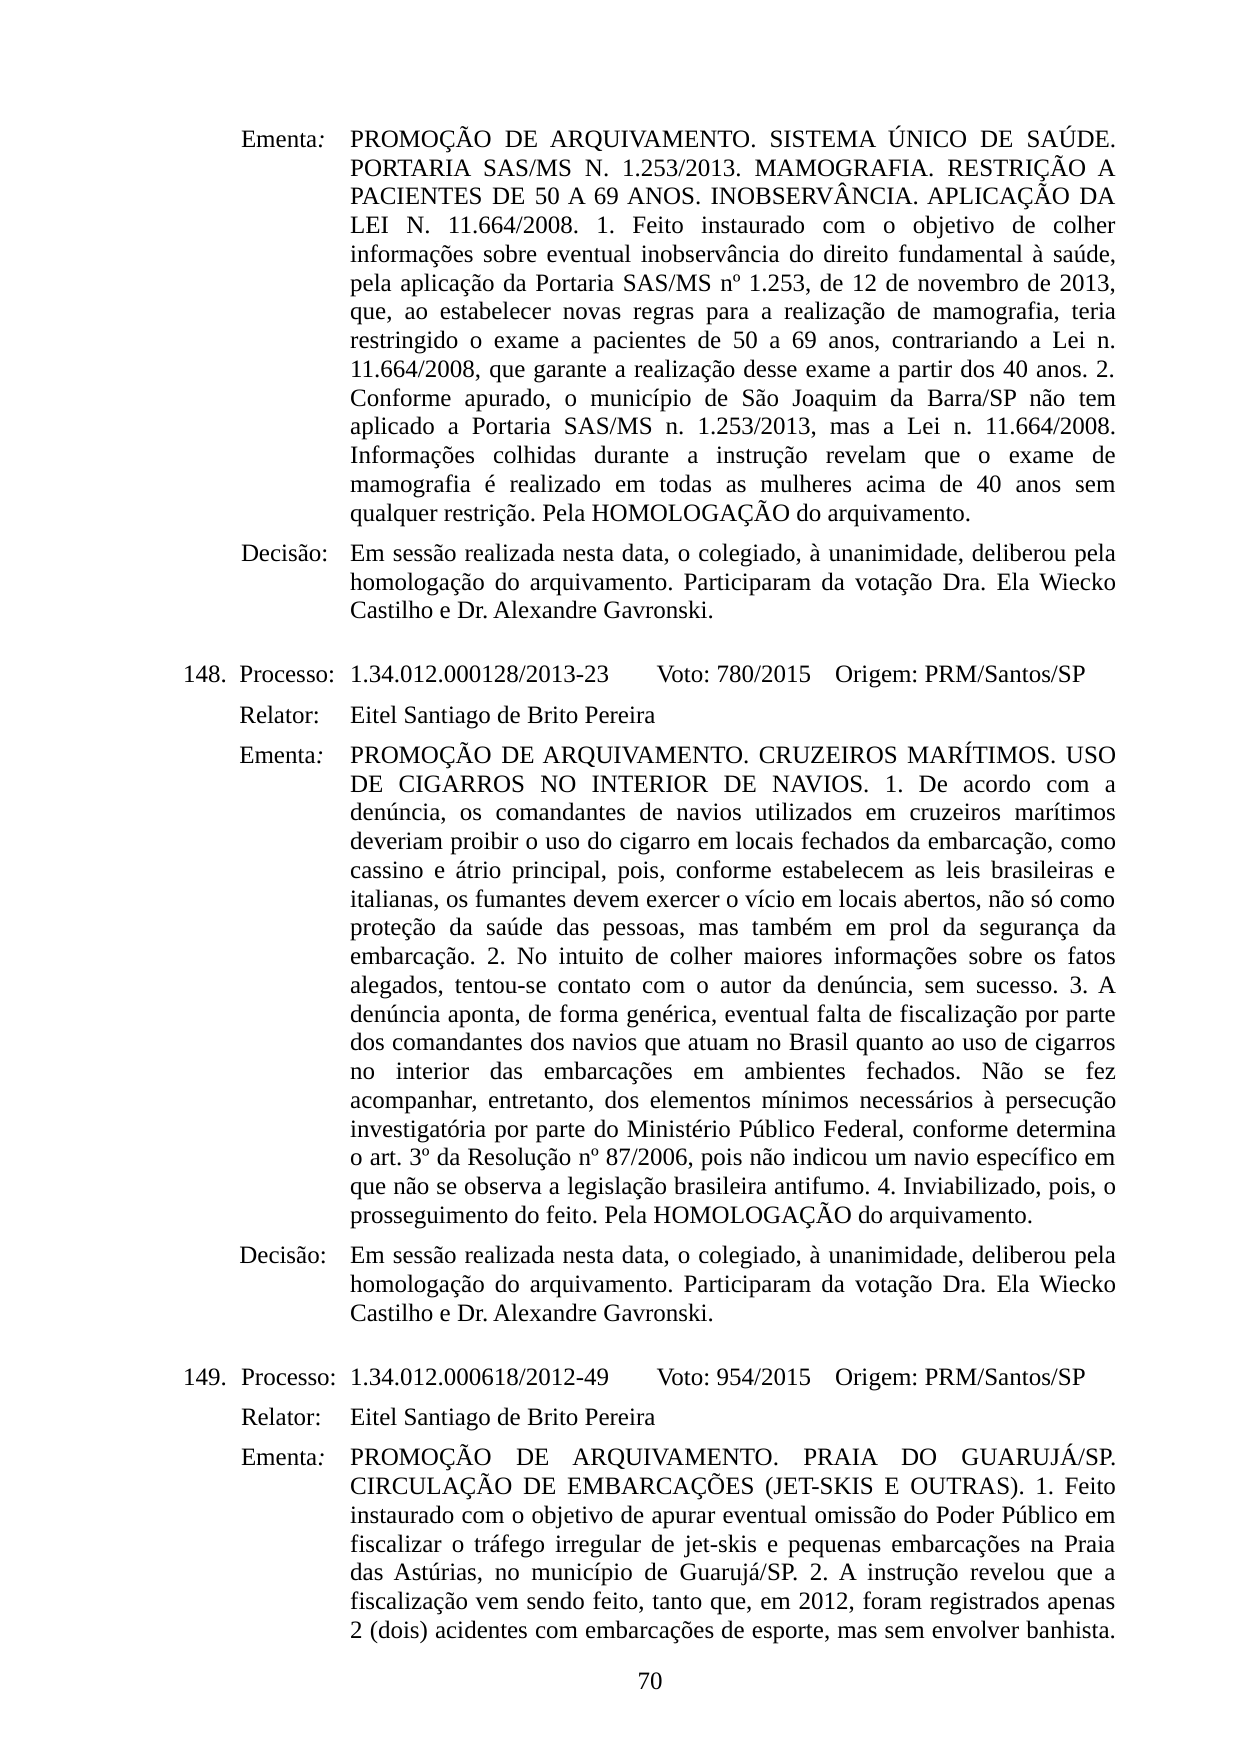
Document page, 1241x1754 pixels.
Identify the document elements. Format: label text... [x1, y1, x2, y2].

table_header 148. [177, 654, 233, 694]
table_header Processo: [235, 1356, 344, 1396]
table_header Voto: 954/2015 [651, 1356, 829, 1396]
table_header Origem: PRM/Santos/SP [829, 654, 1122, 694]
table_cell Ementa: [235, 118, 344, 532]
table_cell PROMOÇÃO DE ARQUIVAMENTO. CRUZEIROS MARÍTIMOS. USO DE CIGARROS NO INTERIOR DE NAVIOS. 1. De acordo com a denúncia, os comandantes de navios utilizados em cruzeiros marítimos deveriam proibir o uso do cigarro em locais fechados da embarcação, como cassino e átrio principal, pois, conforme estabelecem as leis brasileiras e italianas, os fumantes devem exercer o vício em locais abertos, não só como proteção da saúde das pessoas, mas também em prol da segurança da embarcação. 2. No intuito de colher maiores informações sobre os fatos alegados, tentou-se contato com o autor da denúncia, sem sucesso. 3. A denúncia aponta, de forma genérica, eventual falta de fiscalização por parte dos comandantes dos navios que atuam no Brasil quanto ao uso de cigarros no interior das embarcações em ambientes fechados. Não se fez acompanhar, entretanto, dos elementos mínimos necessários à persecução investigatória por parte do Ministério Público Federal, conforme determina o art. 3º da Resolução nº 87/2006, pois não indicou um navio específico em que não se observa a legislação brasileira antifumo. 4. Inviabilizado, pois, o prosseguimento do feito. Pela HOMOLOGAÇÃO do arquivamento. [344, 734, 1122, 1234]
table_cell [177, 1235, 233, 1332]
table_cell Relator: [234, 694, 344, 734]
table_cell [177, 1396, 235, 1437]
table_cell Eitel Santiago de Brito Pereira [344, 694, 1122, 734]
table_cell Ementa: [234, 734, 344, 1234]
table_header 1.34.012.000618/2012-49 [344, 1356, 651, 1396]
table_cell [177, 694, 233, 734]
table_cell Em sessão realizada nesta data, o colegiado, à unanimidade, deliberou pela homologação do arquivamento. Participaram da votação Dra. Ela Wiecko Castilho e Dr. Alexandre Gavronski. [344, 1235, 1122, 1332]
table_header Processo: [234, 654, 344, 694]
table_header Origem: PRM/Santos/SP [829, 1356, 1122, 1396]
table_cell [177, 532, 235, 630]
table_cell PROMOÇÃO DE ARQUIVAMENTO. SISTEMA ÚNICO DE SAÚDE. PORTARIA SAS/MS N. 1.253/2013. MAMOGRAFIA. RESTRIÇÃO A PACIENTES DE 50 A 69 ANOS. INOBSERVÂNCIA. APLICAÇÃO DA LEI N. 11.664/2008. 1. Feito instaurado com o objetivo de colher informações sobre eventual inobservância do direito fundamental à saúde, pela aplicação da Portaria SAS/MS nº 1.253, de 12 de novembro de 2013, que, ao estabelecer novas regras para a realização de mamografia, teria restringido o exame a pacientes de 50 a 69 anos, contrariando a Lei n. 11.664/2008, que garante a realização desse exame a partir dos 40 anos. 2. Conforme apurado, o município de São Joaquim da Barra/SP não tem aplicado a Portaria SAS/MS n. 1.253/2013, mas a Lei n. 11.664/2008. Informações colhidas durante a instrução revelam que o exame de mamografia é realizado em todas as mulheres acima de 40 anos sem qualquer restrição. Pela HOMOLOGAÇÃO do arquivamento. [344, 118, 1122, 532]
table_header Voto: 780/2015 [651, 654, 829, 694]
table_cell Em sessão realizada nesta data, o colegiado, à unanimidade, deliberou pela homologação do arquivamento. Participaram da votação Dra. Ela Wiecko Castilho e Dr. Alexandre Gavronski. [344, 532, 1122, 630]
table_header 149. [177, 1356, 235, 1396]
table_header 1.34.012.000128/2013-23 [344, 654, 651, 694]
table_cell [177, 734, 233, 1234]
table_cell [177, 118, 235, 532]
table_cell Eitel Santiago de Brito Pereira [344, 1396, 1122, 1437]
table_cell Relator: [235, 1396, 344, 1437]
table_cell Decisão: [234, 1235, 344, 1332]
table_cell Ementa: [235, 1437, 344, 1649]
table_cell PROMOÇÃO DE ARQUIVAMENTO. PRAIA DO GUARUJÁ/SP. CIRCULAÇÃO DE EMBARCAÇÕES (JET-SKIS E OUTRAS). 1. Feito instaurado com o objetivo de apurar eventual omissão do Poder Público em fiscalizar o tráfego irregular de jet-skis e pequenas embarcações na Praia das Astúrias, no município de Guarujá/SP. 2. A instrução revelou que a fiscalização vem sendo feito, tanto que, em 2012, foram registrados apenas 2 (dois) acidentes com embarcações de esporte, mas sem envolver banhista. [344, 1437, 1122, 1649]
table_cell [177, 1437, 235, 1649]
table_cell Decisão: [235, 532, 344, 630]
